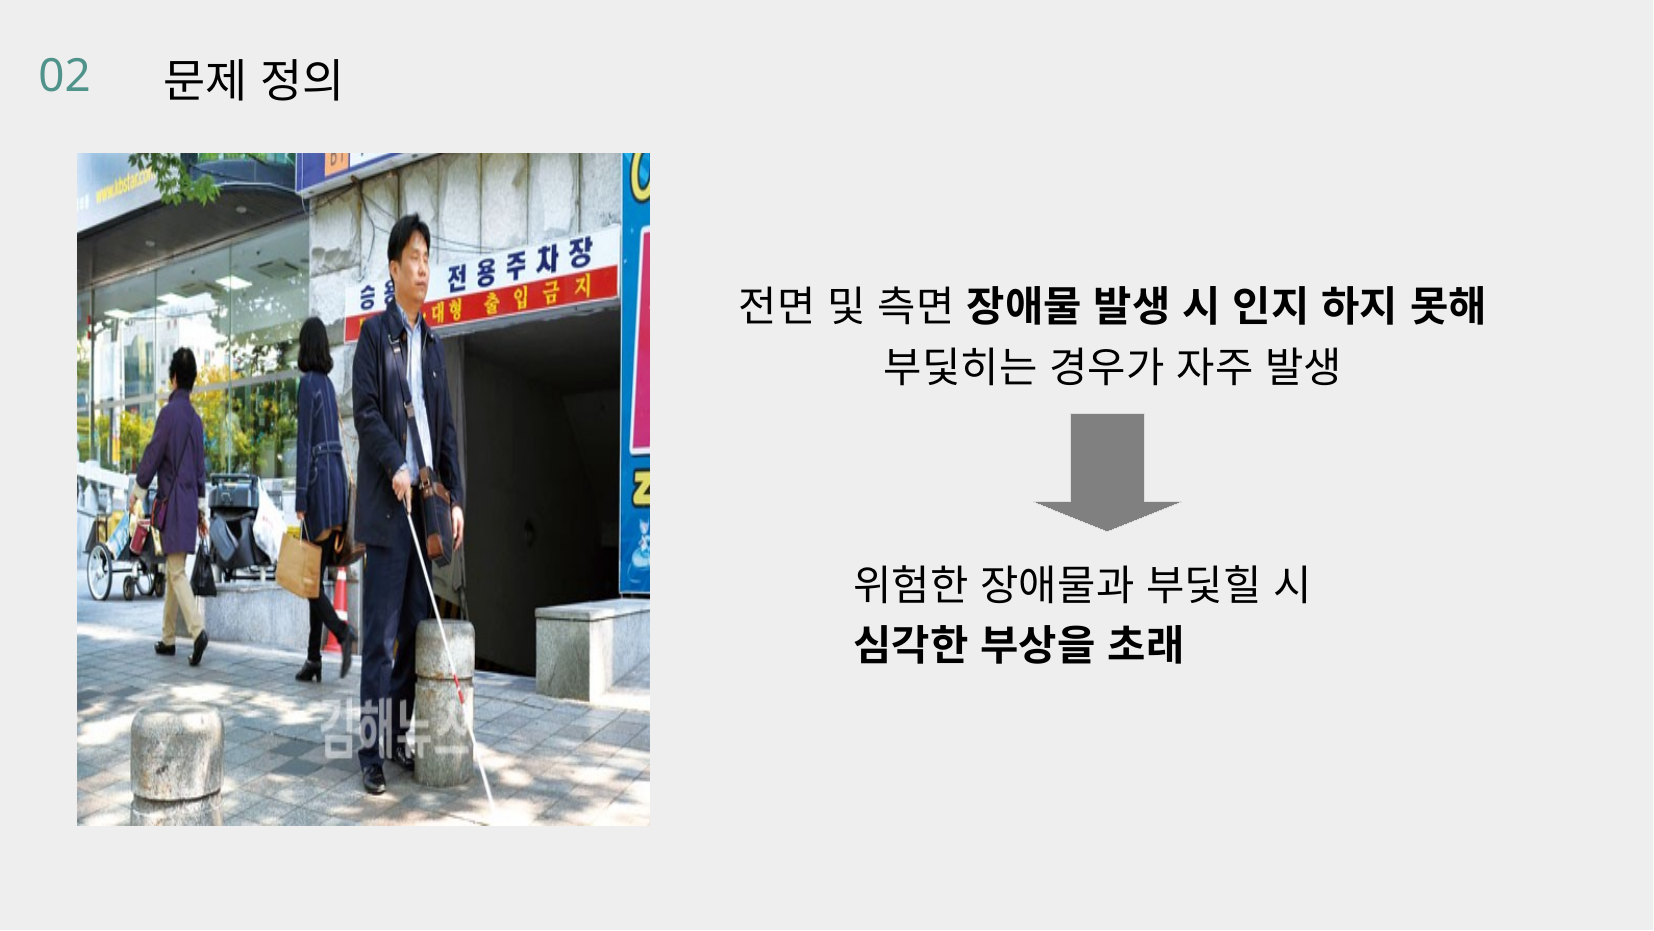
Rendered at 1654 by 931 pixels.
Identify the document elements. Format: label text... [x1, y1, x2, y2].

picture [636, 224, 650, 265]
picture [77, 153, 650, 826]
text_box [1033, 413, 1182, 532]
text_box 02 [23, 35, 142, 125]
picture [632, 221, 639, 238]
title 문제 정의 [88, 0, 420, 153]
picture [630, 239, 634, 262]
text_box 위험한 장애물과 부딫힐 시 심각한 부상을 초래 [767, 544, 1447, 680]
text_box 전면 및 측면 장애물 발생 시 인지 하지 못해 부딫히는 경우가 자주 발생 [590, 265, 1565, 443]
